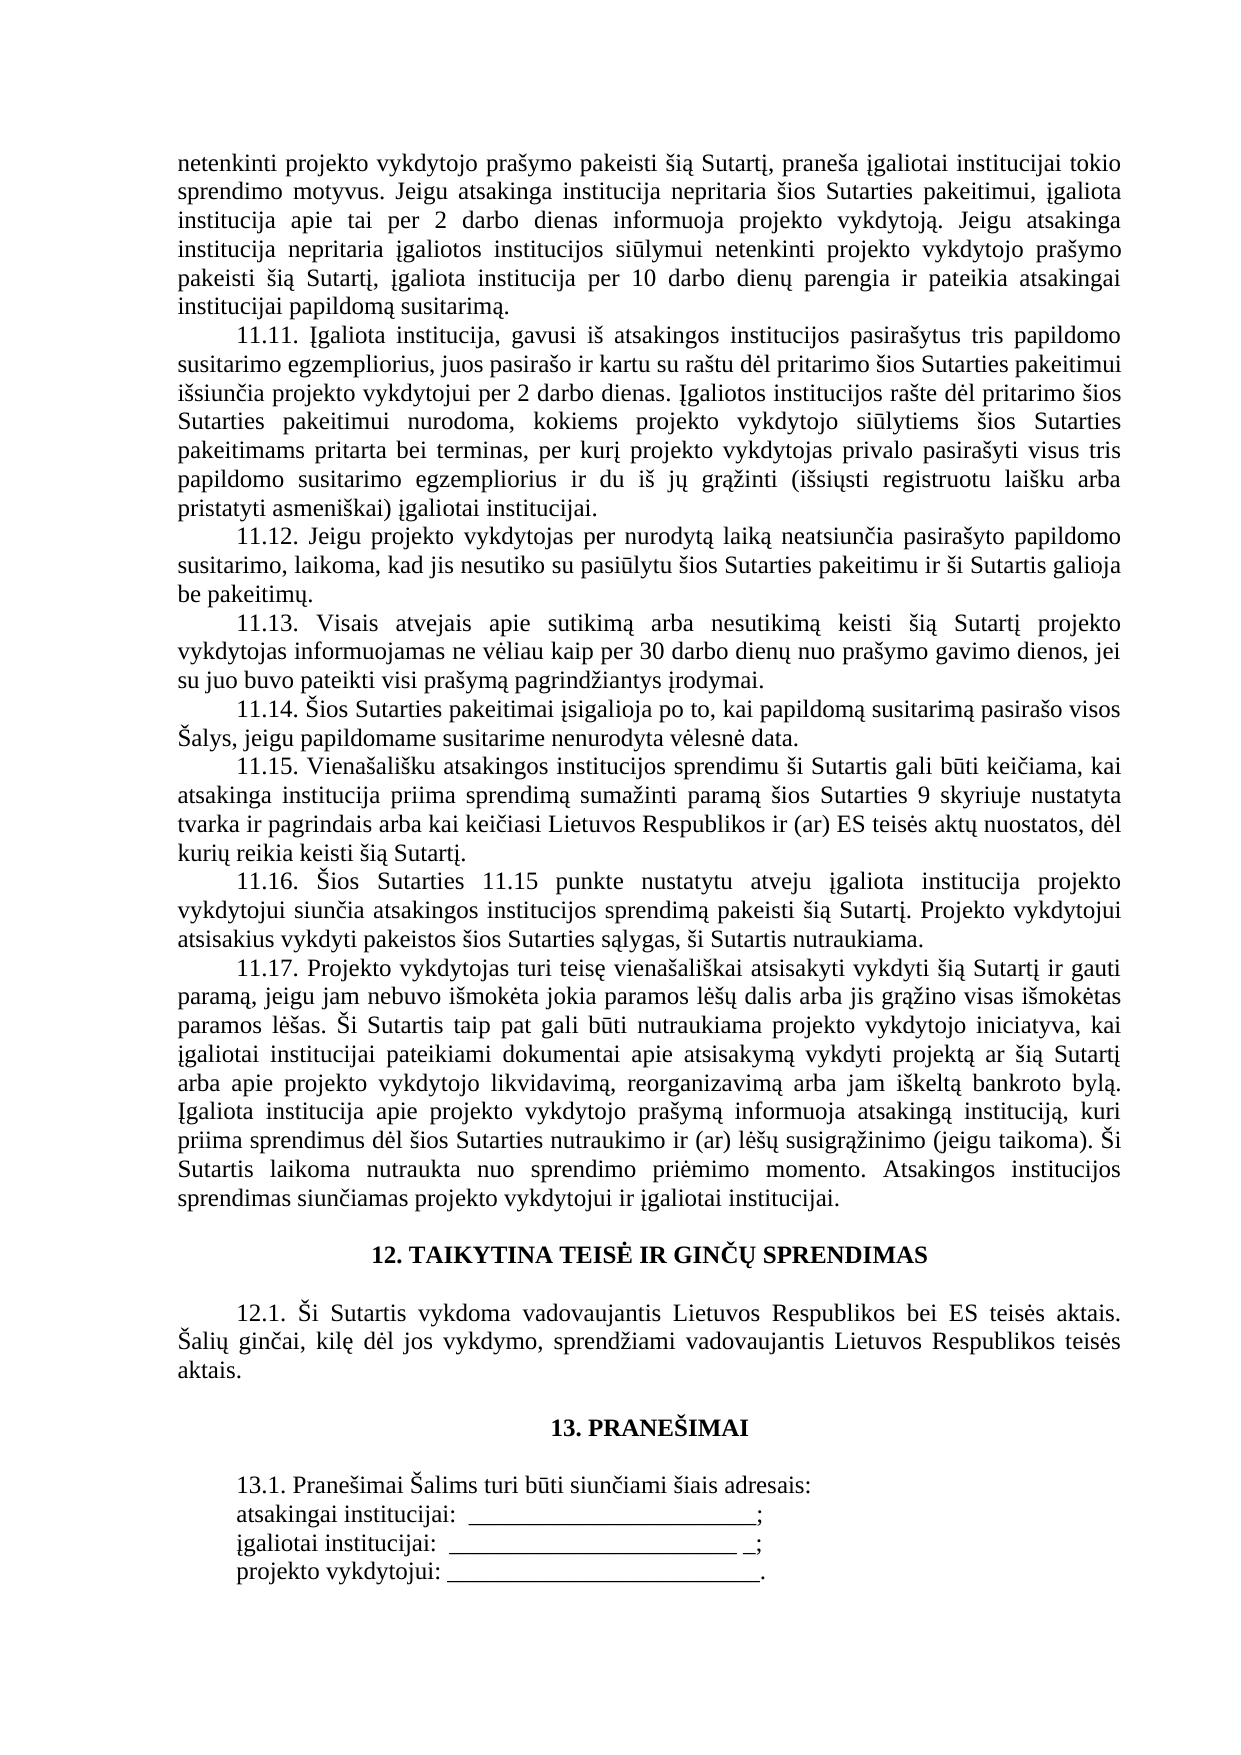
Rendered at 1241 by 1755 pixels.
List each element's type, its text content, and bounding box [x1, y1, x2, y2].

text įgaliotai institucijai: _______________________ _; [177, 1528, 1122, 1556]
text atsakingai institucijai: _______________________; [177, 1499, 1122, 1528]
text 11.15. Vienašališku atsakingos institucijos sprendimu ši Sutartis gali būti keičiama, kai atsakinga institucija priima sprendimą sumažinti paramą šios Sutarties 9 skyriuje nustatyta tvarka ir pagrindais arba kai keičiasi Lietuvos Respublikos ir (ar) ES teisės aktų nuostatos, dėl kurių reikia keisti šią Sutartį. [177, 751, 1122, 866]
text 11.16. Šios Sutarties 11.15 punkte nustatytu atveju įgaliota institucija projekto vykdytojui siunčia atsakingos institucijos sprendimą pakeisti šią Sutartį. Projekto vykdytojui atsisakius vykdyti pakeistos šios Sutarties sąlygas, ši Sutartis nutraukiama. [177, 866, 1122, 953]
text 11.14. Šios Sutarties pakeitimai įsigalioja po to, kai papildomą susitarimą pasirašo visos Šalys, jeigu papildomame susitarime nenurodyta vėlesnė data. [177, 694, 1122, 751]
text 13.1. Pranešimai Šalims turi būti siunčiami šiais adresais: [177, 1470, 1122, 1499]
text netenkinti projekto vykdytojo prašymo pakeisti šią Sutartį, praneša įgaliotai institucijai tokio sprendimo motyvus. Jeigu atsakinga institucija nepritaria šios Sutarties pakeitimui, įgaliota institucija apie tai per 2 darbo dienas informuoja projekto vykdytoją. Jeigu atsakinga institucija nepritaria įgaliotos institucijos siūlymui netenkinti projekto vykdytojo prašymo pakeisti šią Sutartį, įgaliota institucija per 10 darbo dienų parengia ir pateikia atsakingai institucijai papildomą susitarimą. [177, 148, 1122, 320]
text 12.1. Ši Sutartis vykdoma vadovaujantis Lietuvos Respublikos bei ES teisės aktais. Šalių ginčai, kilę dėl jos vykdymo, sprendžiami vadovaujantis Lietuvos Respublikos teisės aktais. [177, 1298, 1122, 1384]
text projekto vykdytojui: _________________________. [177, 1556, 1122, 1585]
text 11.11. Įgaliota institucija, gavusi iš atsakingos institucijos pasirašytus tris papildomo susitarimo egzempliorius, juos pasirašo ir kartu su raštu dėl pritarimo šios Sutarties pakeitimui išsiunčia projekto vykdytojui per 2 darbo dienas. Įgaliotos institucijos rašte dėl pritarimo šios Sutarties pakeitimui nurodoma, kokiems projekto vykdytojo siūlytiems šios Sutarties pakeitimams pritarta bei terminas, per kurį projekto vykdytojas privalo pasirašyti visus tris papildomo susitarimo egzempliorius ir du iš jų grąžinti (išsiųsti registruotu laišku arba pristatyti asmeniškai) įgaliotai institucijai. [177, 320, 1122, 521]
text 13. PRANEŠIMAI [177, 1413, 1122, 1441]
text 12. TAIKYTINA TEISĖ IR GINČŲ SPRENDIMAS [177, 1240, 1122, 1269]
text 11.13. Visais atvejais apie sutikimą arba nesutikimą keisti šią Sutartį projekto vykdytojas informuojamas ne vėliau kaip per 30 darbo dienų nuo prašymo gavimo dienos, jei su juo buvo pateikti visi prašymą pagrindžiantys įrodymai. [177, 608, 1122, 694]
text 11.12. Jeigu projekto vykdytojas per nurodytą laiką neatsiunčia pasirašyto papildomo susitarimo, laikoma, kad jis nesutiko su pasiūlytu šios Sutarties pakeitimu ir ši Sutartis galioja be pakeitimų. [177, 521, 1122, 608]
text 11.17. Projekto vykdytojas turi teisę vienašališkai atsisakyti vykdyti šią Sutartį ir gauti paramą, jeigu jam nebuvo išmokėta jokia paramos lėšų dalis arba jis grąžino visas išmokėtas paramos lėšas. Ši Sutartis taip pat gali būti nutraukiama projekto vykdytojo iniciatyva, kai įgaliotai institucijai pateikiami dokumentai apie atsisakymą vykdyti projektą ar šią Sutartį arba apie projekto vykdytojo likvidavimą, reorganizavimą arba jam iškeltą bankroto bylą. Įgaliota institucija apie projekto vykdytojo prašymą informuoja atsakingą instituciją, kuri priima sprendimus dėl šios Sutarties nutraukimo ir (ar) lėšų susigrąžinimo (jeigu taikoma). Ši Sutartis laikoma nutraukta nuo sprendimo priėmimo momento. Atsakingos institucijos sprendimas siunčiamas projekto vykdytojui ir įgaliotai institucijai. [177, 953, 1122, 1211]
